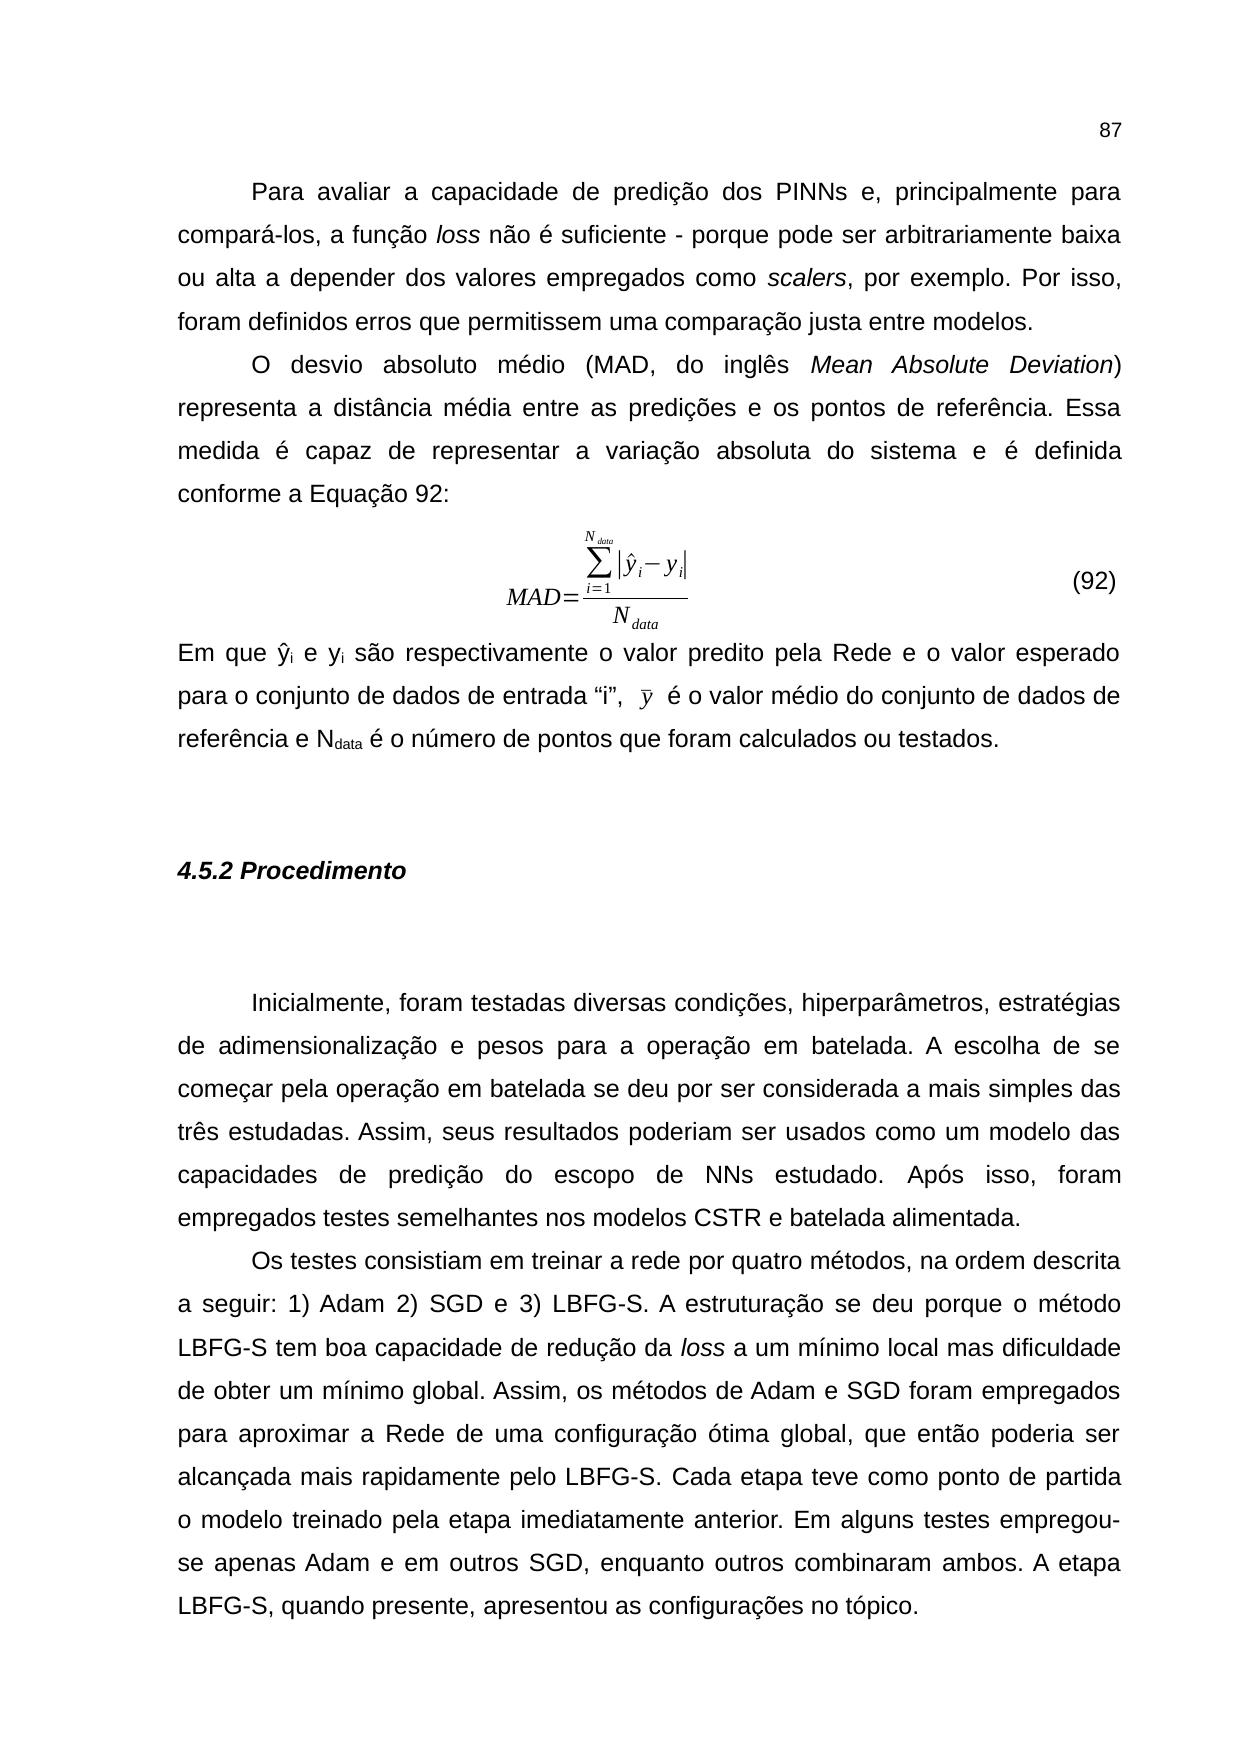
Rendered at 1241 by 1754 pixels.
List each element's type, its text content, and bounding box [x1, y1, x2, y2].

table_header [177, 522, 1017, 638]
text O desvio absoluto médio (MAD, do inglês Mean Absolute Deviation) representa a distância média entre as predições e os pontos de referência. Essa medida é capaz de representar a variação absoluta do sistema e é definida conforme a Equação 92: [177, 349, 1122, 508]
text Os testes consistiam em treinar a rede por quatro métodos, na ordem descrita a seguir: 1) Adam 2) SGD e 3) LBFG-S. A estruturação se deu porque o método LBFG-S tem boa capacidade de redução da loss a um mínimo local mas dificuldade de obter um mínimo global. Assim, os métodos de Adam e SGD foram empregados para aproximar a Rede de uma configuração ótima global, que então poderia ser alcançada mais rapidamente pelo LBFG-S. Cada etapa teve como ponto de partida o modelo treinado pela etapa imediatamente anterior. Em alguns testes empregou-se apenas Adam e em outros SGD, enquanto outros combinaram ambos. A etapa LBFG-S, quando presente, apresentou as configurações no tópico. [177, 1246, 1122, 1620]
text Para avaliar a capacidade de predição dos PINNs e, principalmente para compará-los, a função loss não é suficiente - porque pode ser arbitrariamente baixa ou alta a depender dos valores empregados como scalers, por exemplo. Por isso, foram definidos erros que permitissem uma comparação justa entre modelos. [177, 177, 1122, 335]
subtitle Procedimento [177, 856, 1122, 885]
table_header (92) [1017, 522, 1122, 638]
text Em que ŷi e yi são respectivamente o valor predito pela Rede e o valor esperado para o conjunto de dados de entrada “i”, é o valor médio do conjunto de dados de referência e Ndata é o número de pontos que foram calculados ou testados. [177, 638, 1122, 753]
text Inicialmente, foram testadas diversas condições, hiperparâmetros, estratégias de adimensionalização e pesos para a operação em batelada. A escolha de se começar pela operação em batelada se deu por ser considerada a mais simples das três estudadas. Assim, seus resultados poderiam ser usados como um modelo das capacidades de predição do escopo de NNs estudado. Após isso, foram empregados testes semelhantes nos modelos CSTR e batelada alimentada. [177, 988, 1122, 1232]
